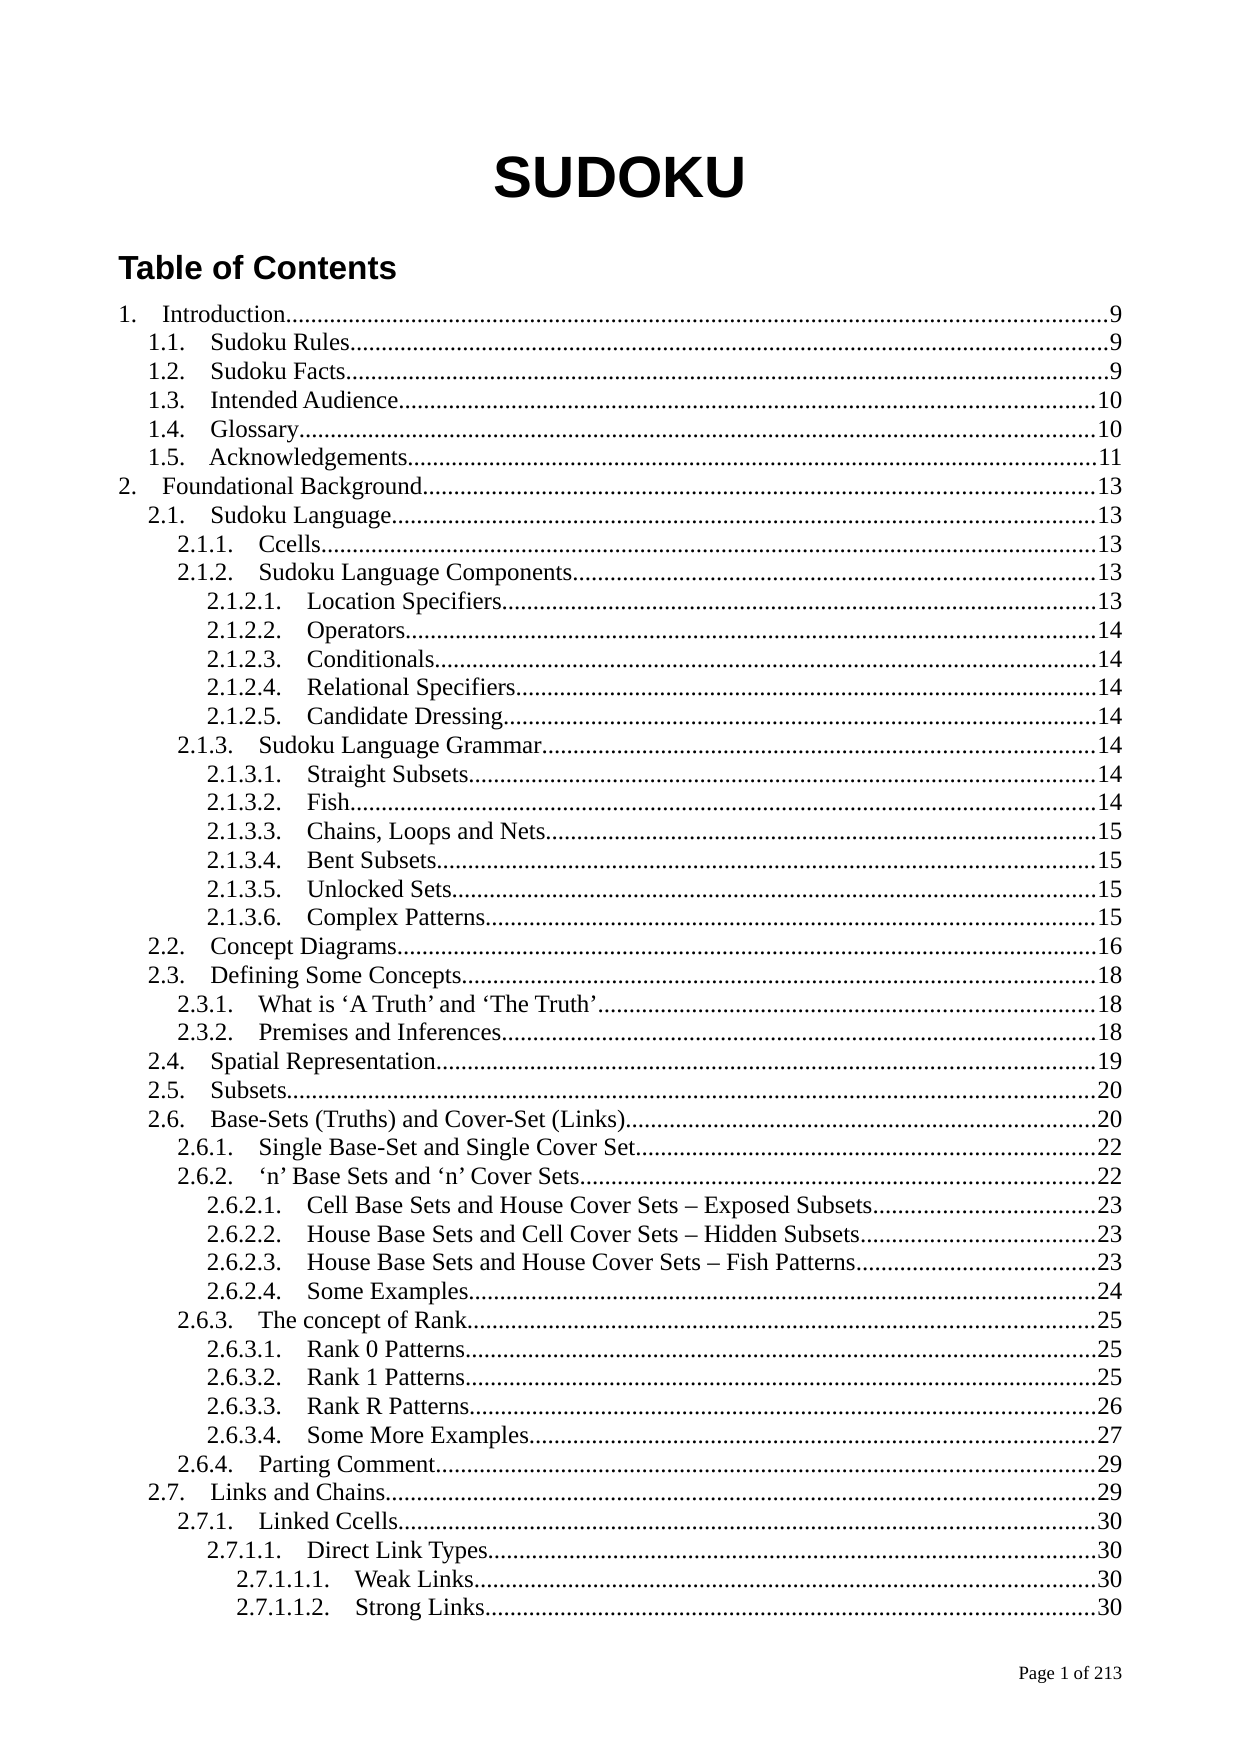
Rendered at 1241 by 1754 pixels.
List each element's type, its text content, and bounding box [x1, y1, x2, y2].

text 2.1.2.5. Candidate Dressing 14 [207, 701, 1122, 730]
text 2.6.3.4. Some More Examples 27 [207, 1420, 1122, 1449]
text 2.3.1. What is ‘A Truth’ and ‘The Truth’ 18 [177, 989, 1122, 1017]
text 2.6.2.4. Some Examples 24 [207, 1276, 1122, 1305]
text 2.1.3.5. Unlocked Sets 15 [207, 874, 1122, 902]
text 1. Introduction 9 [118, 299, 1122, 327]
text 2.5. Subsets 20 [148, 1075, 1122, 1104]
text 2.7.1.1. Direct Link Types 30 [207, 1535, 1122, 1564]
text 2.6.2. ‘n’ Base Sets and ‘n’ Cover Sets 22 [177, 1161, 1122, 1190]
text 2.6.2.1. Cell Base Sets and House Cover Sets – Exposed Subsets 23 [207, 1190, 1122, 1219]
text 2.1.1. Ccells 13 [177, 529, 1122, 557]
text 2.7.1.1.1. Weak Links 30 [236, 1564, 1122, 1592]
text 2.6. Base-Sets (Truths) and Cover-Set (Links) 20 [148, 1104, 1122, 1132]
text 2.7. Links and Chains 29 [148, 1477, 1122, 1506]
text 2.6.3. The concept of Rank 25 [177, 1305, 1122, 1334]
text 2.3.2. Premises and Inferences 18 [177, 1017, 1122, 1046]
text 2.7.1. Linked Ccells 30 [177, 1506, 1122, 1535]
text 2.1.2.2. Operators 14 [207, 615, 1122, 644]
text 2.7.1.1.2. Strong Links 30 [236, 1592, 1122, 1621]
text 2.6.2.3. House Base Sets and House Cover Sets – Fish Patterns 23 [207, 1247, 1122, 1276]
text 2.1.3.3. Chains, Loops and Nets 15 [207, 816, 1122, 845]
text 2.4. Spatial Representation 19 [148, 1046, 1122, 1075]
text 1.1. Sudoku Rules 9 [148, 327, 1122, 356]
text 2.6.4. Parting Comment 29 [177, 1449, 1122, 1477]
text 2.6.2.2. House Base Sets and Cell Cover Sets – Hidden Subsets 23 [207, 1219, 1122, 1247]
text 2. Foundational Background 13 [118, 471, 1122, 500]
text 2.1.2.4. Relational Specifiers 14 [207, 672, 1122, 701]
text 2.1.2. Sudoku Language Components 13 [177, 557, 1122, 586]
text 2.2. Concept Diagrams 16 [148, 931, 1122, 960]
text 2.1.2.1. Location Specifiers 13 [207, 586, 1122, 615]
text 1.2. Sudoku Facts 9 [148, 356, 1122, 385]
text 2.1.3. Sudoku Language Grammar 14 [177, 730, 1122, 759]
text 2.6.1. Single Base-Set and Single Cover Set 22 [177, 1132, 1122, 1161]
text 1.3. Intended Audience 10 [148, 385, 1122, 414]
text 1.4. Glossary 10 [148, 414, 1122, 442]
text 2.1. Sudoku Language 13 [148, 500, 1122, 529]
text 2.3. Defining Some Concepts 18 [148, 960, 1122, 989]
text 2.6.3.3. Rank R Patterns 26 [207, 1391, 1122, 1420]
text 2.1.3.6. Complex Patterns 15 [207, 902, 1122, 931]
text 1.5. Acknowledgements 11 [148, 442, 1122, 471]
text 2.1.3.4. Bent Subsets 15 [207, 845, 1122, 874]
text 2.1.3.1. Straight Subsets 14 [207, 759, 1122, 787]
text 2.6.3.1. Rank 0 Patterns. 25 [207, 1334, 1122, 1362]
text 2.6.3.2. Rank 1 Patterns 25 [207, 1362, 1122, 1391]
title SUDOKU [118, 143, 1122, 210]
text 2.1.3.2. Fish 14 [207, 787, 1122, 816]
subtitle Table of Contents [118, 248, 1122, 286]
text 2.1.2.3. Conditionals 14 [207, 644, 1122, 672]
